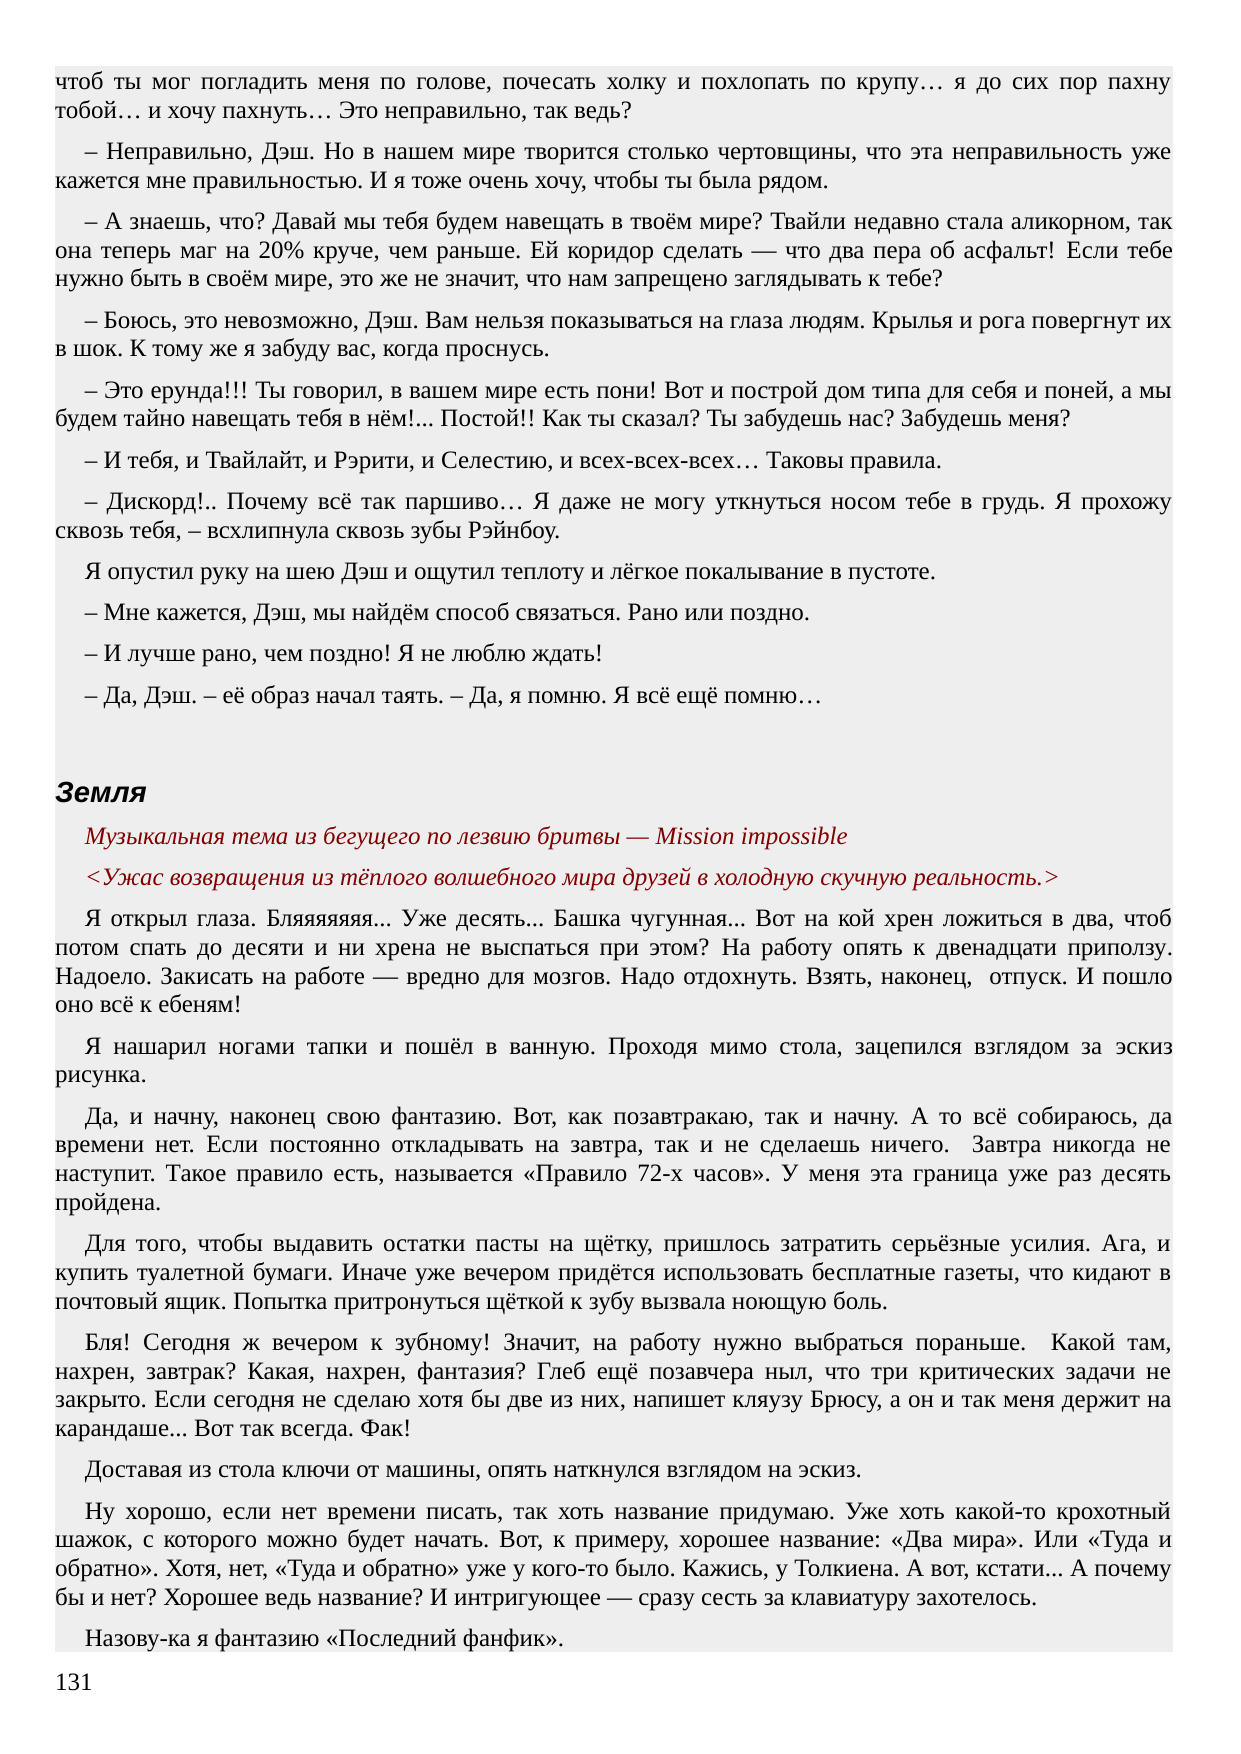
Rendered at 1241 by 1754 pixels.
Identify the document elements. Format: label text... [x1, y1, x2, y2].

text Назову-ка я фантазию «Последний фанфик». [55, 1623, 1173, 1652]
text Я опустил руку на шею Дэш и ощутил теплоту и лёгкое покалывание в пустоте. [55, 556, 1173, 585]
text – Неправильно, Дэш. Но в нашем мире творится столько чертовщины, что эта неправильность уже кажется мне правильностью. И я тоже очень хочу, чтобы ты была рядом. [55, 136, 1173, 193]
text Бля! Сегодня ж вечером к зубному! Значит, на работу нужно выбраться пораньше. Какой там, нахрен, завтрак? Какая, нахрен, фантазия? Глеб ещё позавчера ныл, что три критических задачи не закрыто. Если сегодня не сделаю хотя бы две из них, напишет кляузу Брюсу, а он и так меня держит на карандаше... Вот так всегда. Фак! [55, 1327, 1173, 1442]
text – Это ерунда!!! Ты говорил, в вашем мире есть пони! Вот и построй дом типа для себя и поней, а мы будем тайно навещать тебя в нём!... Постой!! Как ты сказал? Ты забудешь нас? Забудешь меня? [55, 375, 1173, 432]
text – Да, Дэш. – её образ начал таять. – Да, я помню. Я всё ещё помню… [55, 680, 1173, 708]
text – И лучше рано, чем поздно! Я не люблю ждать! [55, 638, 1173, 667]
text Я открыл глаза. Бляяяяяяя... Уже десять... Башка чугунная... Вот на кой хрен ложиться в два, чтоб потом спать до десяти и ни хрена не выспаться при этом? На работу опять к двенадцати приползу. Надоело. Закисать на работе — вредно для мозгов. Надо отдохнуть. Взять, наконец, отпуск. И пошло оно всё к ебеням! [55, 903, 1173, 1018]
text Я нашарил ногами тапки и пошёл в ванную. Проходя мимо стола, зацепился взглядом за эскиз рисунка. [55, 1031, 1173, 1088]
text чтоб ты мог погладить меня по голове, почесать холку и похлопать по крупу… я до сих пор пахну тобой… и хочу пахнуть… Это неправильно, так ведь? [55, 66, 1173, 123]
text Музыкальная тема из бегущего по лезвию бритвы — Mission impossible [55, 821, 1173, 849]
text – Боюсь, это невозможно, Дэш. Вам нельзя показываться на глаза людям. Крылья и рога повергнут их в шок. К тому же я забуду вас, когда проснусь. [55, 305, 1173, 362]
text Для того, чтобы выдавить остатки пасты на щётку, пришлось затратить серьёзные усилия. Ага, и купить туалетной бумаги. Иначе уже вечером придётся использовать бесплатные газеты, что кидают в почтовый ящик. Попытка притронуться щёткой к зубу вызвала ноющую боль. [55, 1228, 1173, 1314]
text – И тебя, и Твайлайт, и Рэрити, и Селестию, и всех-всех-всех… Таковы правила. [55, 445, 1173, 473]
text – А знаешь, что? Давай мы тебя будем навещать в твоём мире? Твайли недавно стала аликорном, так она теперь маг на 20% круче, чем раньше. Ей коридор сделать — что два пера об асфальт! Если тебе нужно быть в своём мире, это же не значит, что нам запрещено заглядывать к тебе? [55, 206, 1173, 292]
text Доставая из стола ключи от машины, опять наткнулся взглядом на эскиз. [55, 1454, 1173, 1483]
text – Дискорд!.. Почему всё так паршиво… Я даже не могу уткнуться носом тебе в грудь. Я прохожу сквозь тебя, – всхлипнула сквозь зубы Рэйнбоу. [55, 486, 1173, 543]
text <Ужас возвращения из тёплого волшебного мира друзей в холодную скучную реальность.> [55, 862, 1173, 891]
text Да, и начну, наконец свою фантазию. Вот, как позавтракаю, так и начну. А то всё собираюсь, да времени нет. Если постоянно откладывать на завтра, так и не сделаешь ничего. Завтра никогда не наступит. Такое правило есть, называется «Правило 72-х часов». У меня эта граница уже раз десять пройдена. [55, 1101, 1173, 1216]
subtitle Земля [55, 775, 1173, 808]
text – Мне кажется, Дэш, мы найдём способ связаться. Рано или поздно. [55, 597, 1173, 626]
text Ну хорошо, если нет времени писать, так хоть название придумаю. Уже хоть какой-то крохотный шажок, с которого можно будет начать. Вот, к примеру, хорошее название: «Два мира». Или «Туда и обратно». Хотя, нет, «Туда и обратно» уже у кого-то было. Кажись, у Толкиена. А вот, кстати... А почему бы и нет? Хорошее ведь название? И интригующее — сразу сесть за клавиатуру захотелось. [55, 1496, 1173, 1611]
